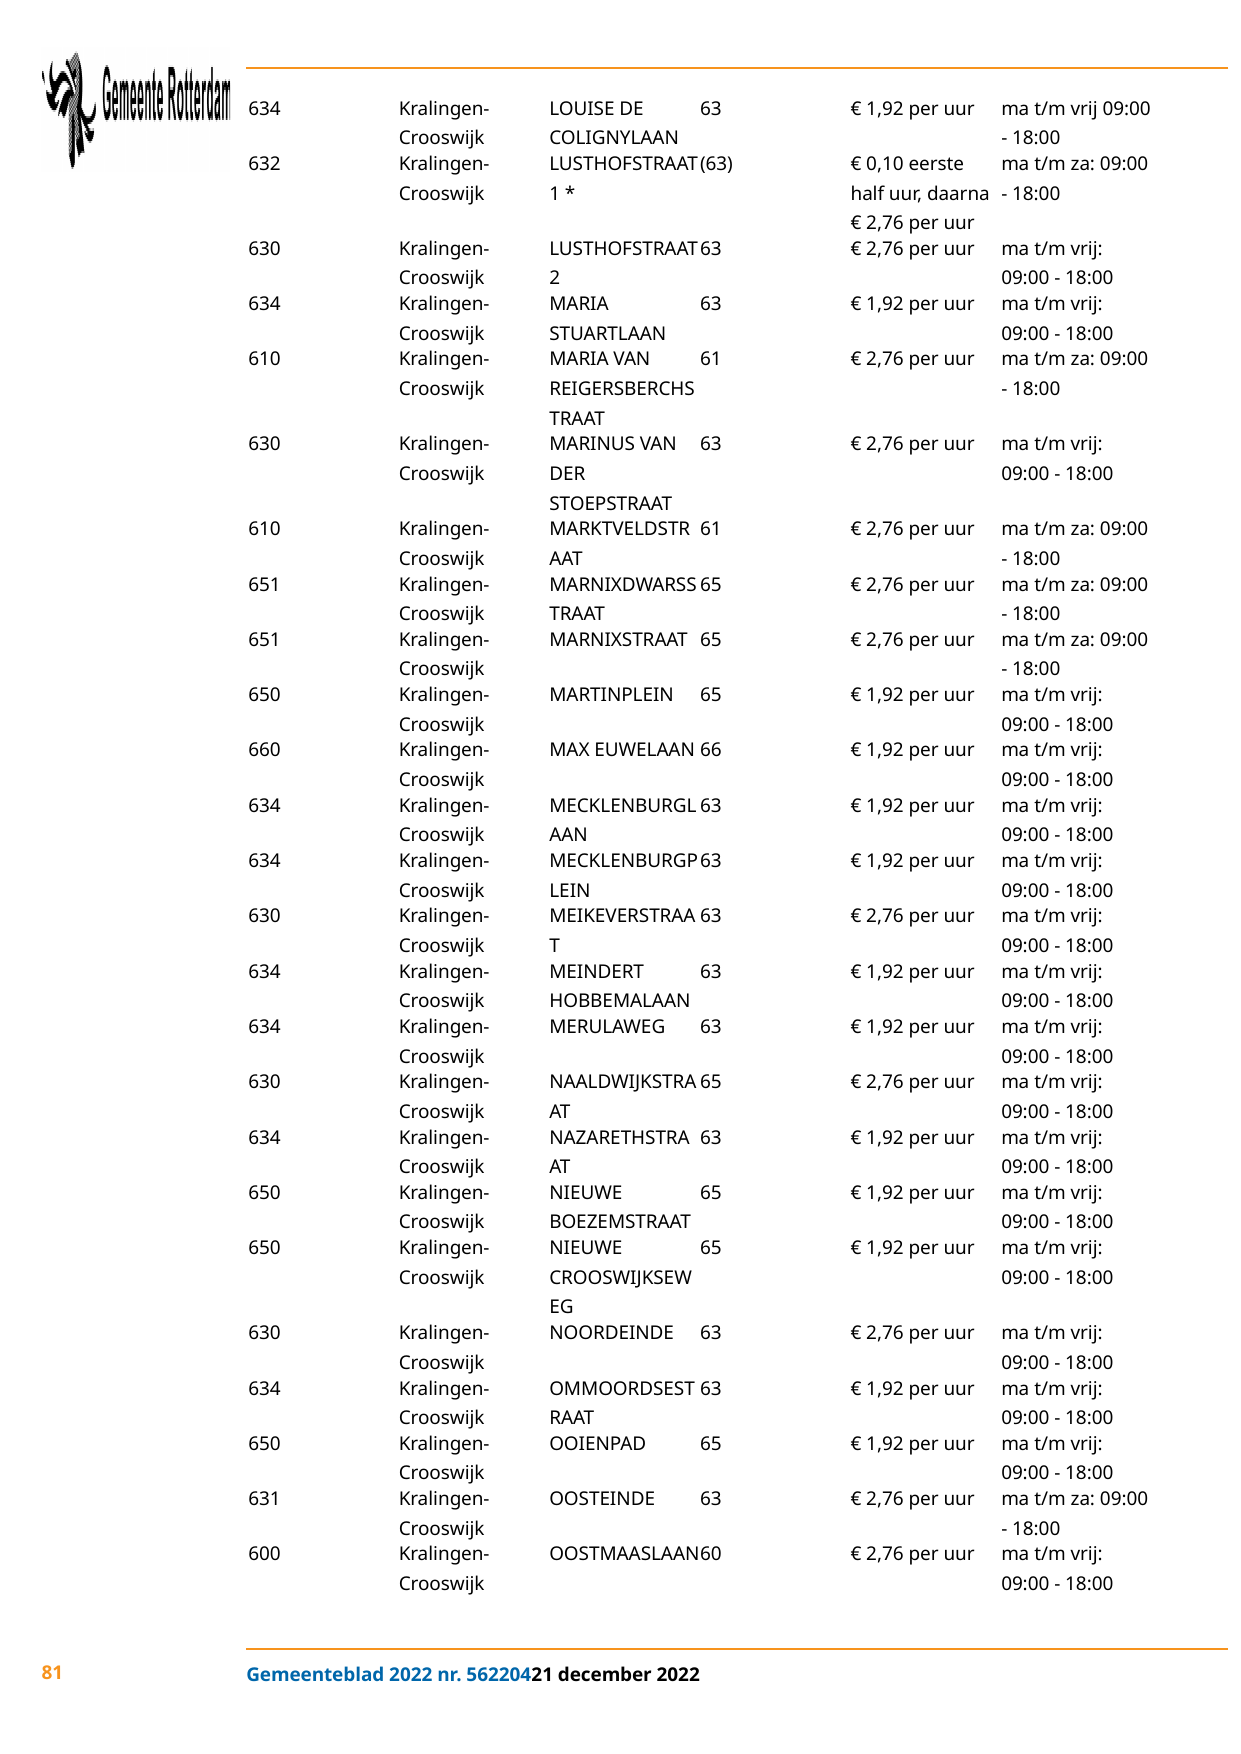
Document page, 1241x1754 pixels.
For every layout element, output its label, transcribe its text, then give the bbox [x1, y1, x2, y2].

table_cell NAALDWIJKSTRAAT [549, 1069, 700, 1124]
table_cell Kralingen-Crooswijk [399, 1124, 549, 1179]
table_cell ma t/m vrij: 09:00 - 18:00 [1001, 1541, 1152, 1596]
table_cell Kralingen-Crooswijk [399, 737, 549, 792]
table_cell 631 [248, 1485, 398, 1541]
table_cell 66 [700, 737, 850, 792]
table_cell ma t/m vrij: 09:00 - 18:00 [1001, 1319, 1152, 1375]
table_cell € 2,76 per uur [850, 515, 1001, 571]
table_cell Kralingen-Crooswijk [399, 431, 549, 515]
table_cell ma t/m vrij: 09:00 - 18:00 [1001, 1124, 1152, 1179]
table_cell ma t/m za: 09:00 - 18:00 [1001, 346, 1152, 431]
table_cell 651 [248, 571, 398, 626]
table_cell € 2,76 per uur [850, 571, 1001, 626]
table_cell 63 [700, 431, 850, 515]
table_cell 63 [700, 1485, 850, 1541]
table_cell MERULAWEG [549, 1013, 700, 1068]
table_cell € 1,92 per uur [850, 1013, 1001, 1068]
table_cell ma t/m za: 09:00 - 18:00 [1001, 626, 1152, 681]
table_cell Kralingen-Crooswijk [399, 150, 549, 235]
table_cell 610 [248, 346, 398, 431]
table_cell MARIA VAN REIGERSBERCHSTRAAT [549, 346, 700, 431]
table_cell OOSTMAASLAAN [549, 1541, 700, 1596]
table_cell € 1,92 per uur [850, 847, 1001, 903]
table_cell 63 [700, 1124, 850, 1179]
table_cell € 1,92 per uur [850, 1124, 1001, 1179]
table_cell 63 [700, 1319, 850, 1375]
table_cell ma t/m za: 09:00 - 18:00 [1001, 150, 1152, 235]
table_cell € 2,76 per uur [850, 1541, 1001, 1596]
table_cell (63) [700, 150, 850, 235]
table_cell 650 [248, 681, 398, 737]
table_cell 61 [700, 515, 850, 571]
table_cell € 2,76 per uur [850, 1485, 1001, 1541]
table_cell ma t/m vrij: 09:00 - 18:00 [1001, 1235, 1152, 1319]
table_cell 634 [248, 792, 398, 847]
table_cell € 1,92 per uur [850, 958, 1001, 1013]
table_cell 630 [248, 903, 398, 958]
table_cell MAX EUWELAAN [549, 737, 700, 792]
table_cell 634 [248, 1013, 398, 1068]
table_cell € 1,92 per uur [850, 737, 1001, 792]
table_cell € 2,76 per uur [850, 1319, 1001, 1375]
table_cell 634 [248, 958, 398, 1013]
table_cell 63 [700, 958, 850, 1013]
table_cell MARINUS VAN DER STOEPSTRAAT [549, 431, 700, 515]
table_cell MARNIXDWARSSTRAAT [549, 571, 700, 626]
table_cell 61 [700, 346, 850, 431]
table_cell ma t/m vrij: 09:00 - 18:00 [1001, 958, 1152, 1013]
table_cell 65 [700, 681, 850, 737]
table_cell Kralingen-Crooswijk [399, 235, 549, 290]
table_cell 634 [248, 95, 398, 150]
table_cell MEIKEVERSTRAAT [549, 903, 700, 958]
table_cell 65 [700, 571, 850, 626]
table_cell € 1,92 per uur [850, 681, 1001, 737]
table_cell ma t/m vrij: 09:00 - 18:00 [1001, 737, 1152, 792]
table_cell 634 [248, 1375, 398, 1430]
table_cell € 0,10 eerste half uur, daarna € 2,76 per uur [850, 150, 1001, 235]
table_cell € 1,92 per uur [850, 1375, 1001, 1430]
table_cell 634 [248, 290, 398, 346]
table_cell 634 [248, 847, 398, 903]
table_cell Kralingen-Crooswijk [399, 290, 549, 346]
table_cell OOSTEINDE [549, 1485, 700, 1541]
table_cell ma t/m vrij: 09:00 - 18:00 [1001, 681, 1152, 737]
table_cell ma t/m za: 09:00 - 18:00 [1001, 571, 1152, 626]
table_cell ma t/m vrij: 09:00 - 18:00 [1001, 1375, 1152, 1430]
table_cell 634 [248, 1124, 398, 1179]
table_cell LUSTHOFSTRAAT 2 [549, 235, 700, 290]
table_cell MARKTVELDSTRAAT [549, 515, 700, 571]
table_cell Kralingen-Crooswijk [399, 1485, 549, 1541]
table_cell 650 [248, 1430, 398, 1485]
picture [41, 47, 231, 172]
table_cell NOORDEINDE [549, 1319, 700, 1375]
table_cell Kralingen-Crooswijk [399, 681, 549, 737]
table_cell OOIENPAD [549, 1430, 700, 1485]
table_cell 60 [700, 1541, 850, 1596]
table_cell 630 [248, 431, 398, 515]
table_cell ma t/m vrij: 09:00 - 18:00 [1001, 1430, 1152, 1485]
table_cell Kralingen-Crooswijk [399, 515, 549, 571]
table_cell LUSTHOFSTRAAT 1 * [549, 150, 700, 235]
table_cell Kralingen-Crooswijk [399, 1179, 549, 1234]
table_cell ma t/m vrij: 09:00 - 18:00 [1001, 1069, 1152, 1124]
table_cell ma t/m za: 09:00 - 18:00 [1001, 1485, 1152, 1541]
table_cell ma t/m vrij: 09:00 - 18:00 [1001, 792, 1152, 847]
table_cell € 2,76 per uur [850, 235, 1001, 290]
table_cell MECKLENBURGLAAN [549, 792, 700, 847]
table_cell ma t/m vrij: 09:00 - 18:00 [1001, 1179, 1152, 1234]
table_cell Kralingen-Crooswijk [399, 1430, 549, 1485]
table_cell 600 [248, 1541, 398, 1596]
table_cell 63 [700, 95, 850, 150]
table_cell Kralingen-Crooswijk [399, 1541, 549, 1596]
table_cell € 1,92 per uur [850, 95, 1001, 150]
table_cell 63 [700, 903, 850, 958]
table_cell € 2,76 per uur [850, 431, 1001, 515]
table_cell Kralingen-Crooswijk [399, 1013, 549, 1068]
table_cell Kralingen-Crooswijk [399, 626, 549, 681]
table_cell MEINDERT HOBBEMALAAN [549, 958, 700, 1013]
table_cell Kralingen-Crooswijk [399, 1319, 549, 1375]
table_cell € 1,92 per uur [850, 792, 1001, 847]
table_cell 63 [700, 290, 850, 346]
table_cell ma t/m vrij: 09:00 - 18:00 [1001, 903, 1152, 958]
table_cell 65 [700, 1235, 850, 1319]
table_cell ma t/m vrij: 09:00 - 18:00 [1001, 431, 1152, 515]
table_cell ma t/m vrij 09:00 - 18:00 [1001, 95, 1152, 150]
table_cell Kralingen-Crooswijk [399, 847, 549, 903]
table_cell NIEUWE BOEZEMSTRAAT [549, 1179, 700, 1234]
table_cell 632 [248, 150, 398, 235]
table_cell 63 [700, 792, 850, 847]
table_cell ma t/m vrij: 09:00 - 18:00 [1001, 235, 1152, 290]
table_cell ma t/m vrij: 09:00 - 18:00 [1001, 290, 1152, 346]
table_cell Kralingen-Crooswijk [399, 1375, 549, 1430]
table_cell Kralingen-Crooswijk [399, 1069, 549, 1124]
table_cell MARNIXSTRAAT [549, 626, 700, 681]
table_cell 65 [700, 1179, 850, 1234]
table_cell ma t/m za: 09:00 - 18:00 [1001, 515, 1152, 571]
table_cell 65 [700, 1430, 850, 1485]
table_cell 65 [700, 1069, 850, 1124]
table_cell 650 [248, 1179, 398, 1234]
table_cell € 2,76 per uur [850, 903, 1001, 958]
table_cell MARIA STUARTLAAN [549, 290, 700, 346]
table_cell Kralingen-Crooswijk [399, 958, 549, 1013]
table_cell Kralingen-Crooswijk [399, 792, 549, 847]
table_cell ma t/m vrij: 09:00 - 18:00 [1001, 847, 1152, 903]
table_cell € 2,76 per uur [850, 1069, 1001, 1124]
table_cell LOUISE DE COLIGNYLAAN [549, 95, 700, 150]
table_cell 651 [248, 626, 398, 681]
table_cell NIEUWE CROOSWIJKSEWEG [549, 1235, 700, 1319]
table_cell € 1,92 per uur [850, 1235, 1001, 1319]
table_cell € 2,76 per uur [850, 346, 1001, 431]
table_cell MARTINPLEIN [549, 681, 700, 737]
table_cell 630 [248, 1319, 398, 1375]
table_cell 63 [700, 235, 850, 290]
table_cell 63 [700, 847, 850, 903]
table_cell € 1,92 per uur [850, 1179, 1001, 1234]
table_cell € 2,76 per uur [850, 626, 1001, 681]
table_cell ma t/m vrij: 09:00 - 18:00 [1001, 1013, 1152, 1068]
table_cell 630 [248, 235, 398, 290]
table_cell MECKLENBURGPLEIN [549, 847, 700, 903]
table_cell 660 [248, 737, 398, 792]
table_cell Kralingen-Crooswijk [399, 903, 549, 958]
table_cell Kralingen-Crooswijk [399, 571, 549, 626]
table_cell € 1,92 per uur [850, 1430, 1001, 1485]
table_cell 63 [700, 1375, 850, 1430]
table_cell 63 [700, 1013, 850, 1068]
table_cell 65 [700, 626, 850, 681]
table_cell Kralingen-Crooswijk [399, 346, 549, 431]
table_cell € 1,92 per uur [850, 290, 1001, 346]
table_cell 610 [248, 515, 398, 571]
table_cell 630 [248, 1069, 398, 1124]
table_cell Kralingen-Crooswijk [399, 1235, 549, 1319]
table_cell NAZARETHSTRAAT [549, 1124, 700, 1179]
table_cell Kralingen-Crooswijk [399, 95, 549, 150]
table_cell OMMOORDSESTRAAT [549, 1375, 700, 1430]
table_cell 650 [248, 1235, 398, 1319]
